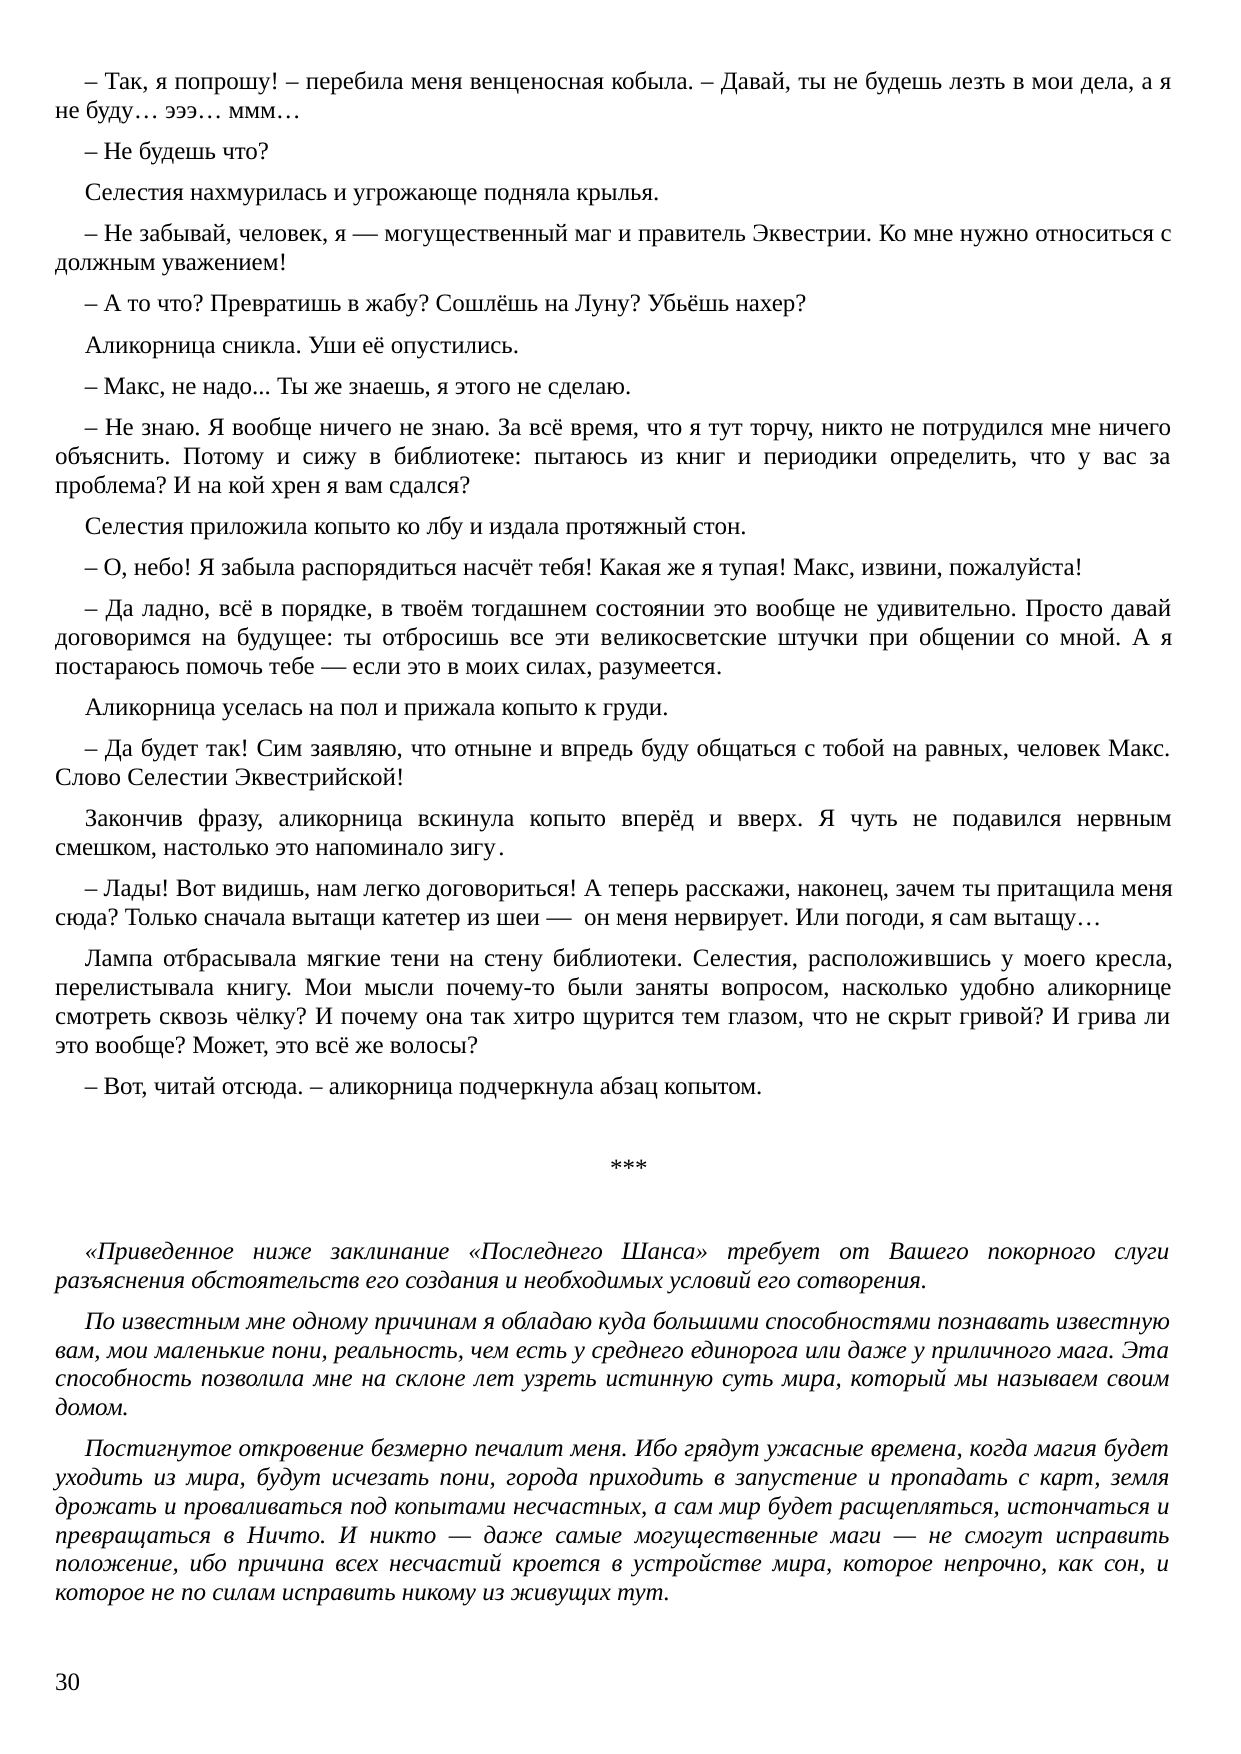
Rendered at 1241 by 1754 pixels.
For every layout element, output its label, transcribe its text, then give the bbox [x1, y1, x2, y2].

text – Лады! Вот видишь, нам легко договориться! А теперь расскажи, наконец, зачем ты притащила меня сюда? Только сначала вытащи катетер из шеи — он меня нервирует. Или погоди, я сам вытащу… [55, 873, 1173, 931]
text – Вот, читай отсюда. – аликорница подчеркнула абзац копытом. [55, 1071, 1173, 1100]
text Лампа отбрасывала мягкие тени на стену библиотеки. Селестия, расположившись у моего кресла, перелистывала книгу. Мои мысли почему-то были заняты вопросом, насколько удобно аликорнице смотреть сквозь чёлку? И почему она так хитро щурится тем глазом, что не скрыт гривой? И грива ли это вообще? Может, это всё же волосы? [55, 943, 1173, 1058]
text – А то что? Превратишь в жабу? Сошлёшь на Луну? Убьёшь нахер? [55, 288, 1173, 317]
text «Приведенное ниже заклинание «Последнего Шанса» требует от Вашего покорного слуги разъяснения обстоятельств его создания и необходимых условий его сотворения. [55, 1236, 1173, 1293]
text – Макс, не надо... Ты же знаешь, я этого не сделаю. [55, 371, 1173, 400]
text – Да ладно, всё в порядке, в твоём тогдашнем состоянии это вообще не удивительно. Просто давай договоримся на будущее: ты отбросишь все эти великосветские штучки при общении со мной. А я постараюсь помочь тебе — если это в моих силах, разумеется. [55, 593, 1173, 680]
text Селестия приложила копыто ко лбу и издала протяжный стон. [55, 511, 1173, 540]
text – Не будешь что? [55, 136, 1173, 165]
text – О, небо! Я забыла распорядиться насчёт тебя! Какая же я тупая! Макс, извини, пожалуйста! [55, 552, 1173, 581]
text – Так, я попрошу! – перебила меня венценосная кобыла. – Давай, ты не будешь лезть в мои дела, а я не буду… эээ… ммм… [55, 66, 1173, 123]
text – Не забывай, человек, я — могущественный маг и правитель Эквестрии. Ко мне нужно относиться с должным уважением! [55, 218, 1173, 276]
text Селестия нахмурилась и угрожающе подняла крылья. [55, 177, 1173, 206]
text *** [55, 1153, 1173, 1182]
text – Не знаю. Я вообще ничего не знаю. За всё время, что я тут торчу, никто не потрудился мне ничего объяснить. Потому и сижу в библиотеке: пытаюсь из книг и периодики определить, что у вас за проблема? И на кой хрен я вам сдался? [55, 412, 1173, 498]
text Аликорница уселась на пол и прижала копыто к груди. [55, 692, 1173, 721]
text Постигнутое откровение безмерно печалит меня. Ибо грядут ужасные времена, когда магия будет уходить из мира, будут исчезать пони, города приходить в запустение и пропадать с карт, земля дрожать и проваливаться под копытами несчастных, а сам мир будет расщепляться, истончаться и превращаться в Ничто. И никто — даже самые могущественные маги — не смогут исправить положение, ибо причина всех несчастий кроется в устройстве мира, которое непрочно, как сон, и которое не по силам исправить никому из живущих тут. [55, 1433, 1173, 1606]
text Аликорница сникла. Уши её опустились. [55, 330, 1173, 358]
text – Да будет так! Сим заявляю, что отныне и впредь буду общаться с тобой на равных, человек Макс. Слово Селестии Эквестрийской! [55, 733, 1173, 791]
text По известным мне одному причинам я обладаю куда большими способностями познавать известную вам, мои маленькие пони, реальность, чем есть у среднего единорога или даже у приличного мага. Эта способность позволила мне на склоне лет узреть истинную суть мира, который мы называем своим домом. [55, 1306, 1173, 1421]
text Закончив фразу, аликорница вскинула копыто вперёд и вверх. Я чуть не подавился нервным смешком, настолько это напоминало зигу . [55, 803, 1173, 861]
